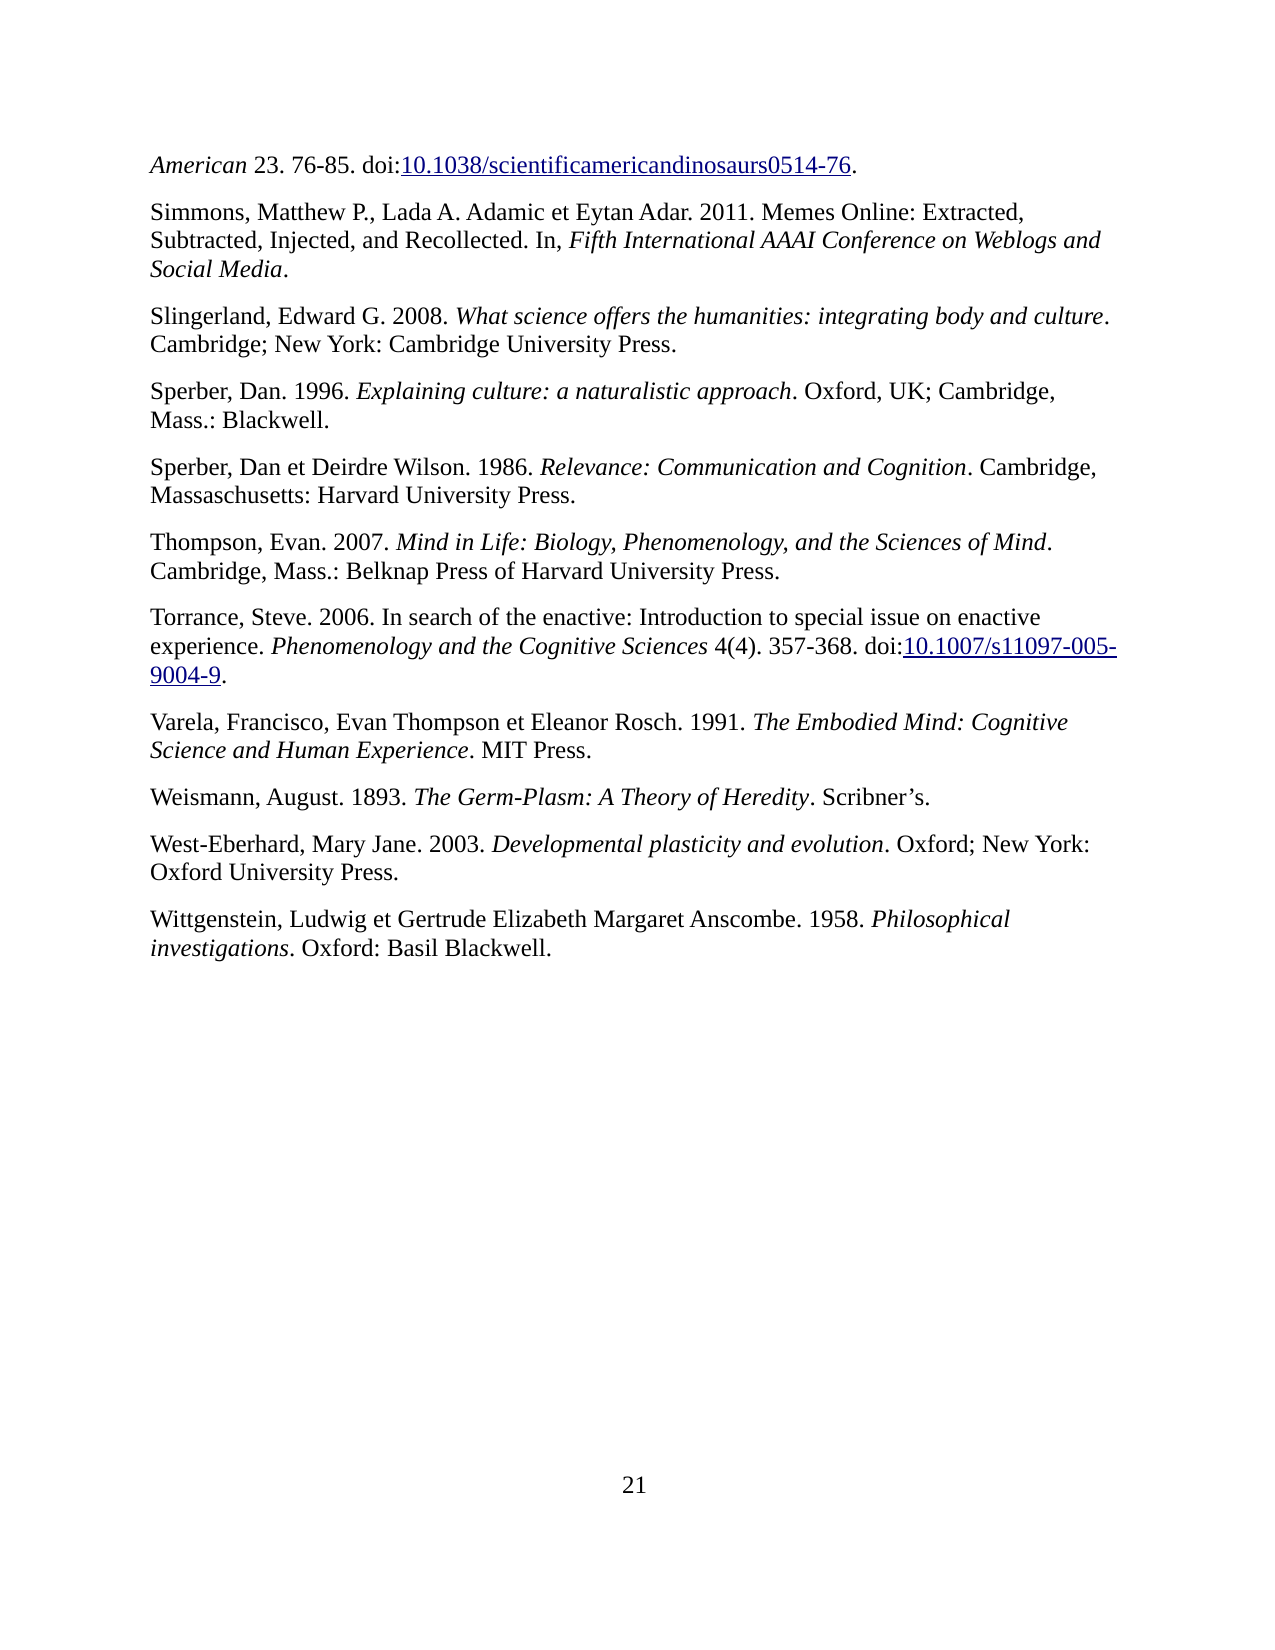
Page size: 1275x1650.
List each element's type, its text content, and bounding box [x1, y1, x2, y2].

text Varela, Francisco, Evan Thompson et Eleanor Rosch. 1991. The Embodied Mind: Cognitive Science and Human Experience. MIT Press. [150, 707, 1125, 764]
text Sperber, Dan. 1996. Explaining culture: a naturalistic approach. Oxford, UK; Cambridge, Mass.: Blackwell. [150, 376, 1125, 434]
text Weismann, August. 1893. The Germ-Plasm: A Theory of Heredity. Scribner’s. [150, 782, 1125, 811]
text Slingerland, Edward G. 2008. What science offers the humanities: integrating body and culture. Cambridge; New York: Cambridge University Press. [150, 301, 1125, 358]
text West-Eberhard, Mary Jane. 2003. Developmental plasticity and evolution. Oxford; New York: Oxford University Press. [150, 829, 1125, 886]
text Simmons, Matthew P., Lada A. Adamic et Eytan Adar. 2011. Memes Online: Extracted, Subtracted, Injected, and Recollected. In, Fifth International AAAI Conference on Weblogs and Social Media. [150, 197, 1125, 283]
text Wittgenstein, Ludwig et Gertrude Elizabeth Margaret Anscombe. 1958. Philosophical investigations. Oxford: Basil Blackwell. [150, 904, 1125, 962]
text American 23. 76‑85. doi:10.1038/scientificamericandinosaurs0514-76. [150, 150, 1125, 179]
text Torrance, Steve. 2006. In search of the enactive: Introduction to special issue on enactive experience. Phenomenology and the Cognitive Sciences 4(4). 357‑368. doi:10.1007/s11097-005-9004-9. [150, 602, 1125, 689]
text Thompson, Evan. 2007. Mind in Life: Biology, Phenomenology, and the Sciences of Mind. Cambridge, Mass.: Belknap Press of Harvard University Press. [150, 527, 1125, 584]
text Sperber, Dan et Deirdre Wilson. 1986. Relevance: Communication and Cognition. Cambridge, Massaschusetts: Harvard University Press. [150, 452, 1125, 509]
